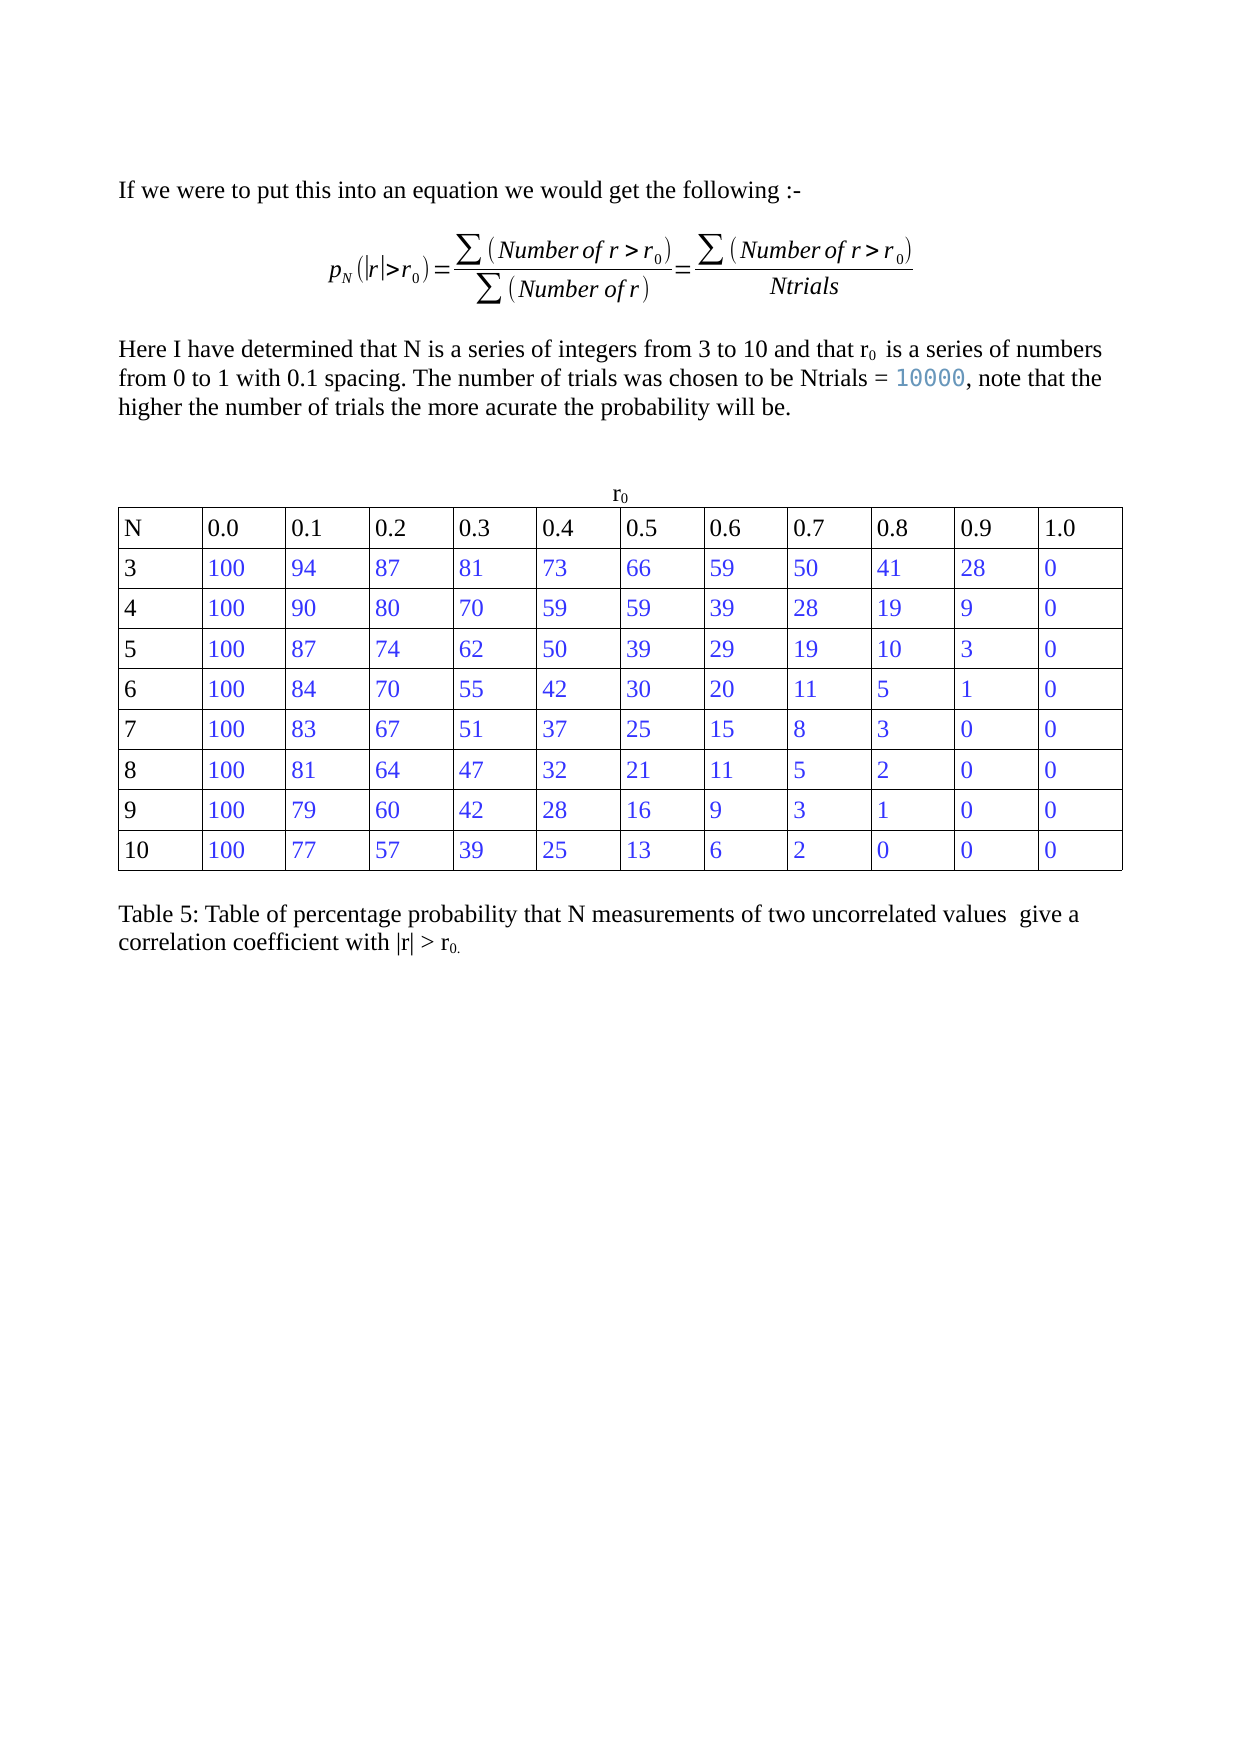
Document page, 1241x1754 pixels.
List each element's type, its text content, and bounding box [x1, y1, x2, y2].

table_cell 60 [370, 790, 453, 829]
table_cell 57 [370, 831, 453, 870]
table_cell 30 [621, 669, 704, 709]
table_cell 10 [872, 629, 954, 668]
table_cell 39 [454, 831, 536, 870]
table_cell 16 [621, 790, 704, 829]
table_cell 19 [788, 629, 871, 668]
table_cell 0 [955, 750, 1038, 789]
table_cell 42 [537, 669, 620, 709]
table_cell 1 [872, 790, 954, 829]
table_cell 8 [788, 710, 871, 749]
table_cell 5 [119, 629, 202, 668]
table_cell 0 [1039, 549, 1122, 588]
table_cell 3 [955, 629, 1038, 668]
table_cell 77 [286, 831, 369, 870]
table_cell 79 [286, 790, 369, 829]
text Here I have determined that N is a series of integers from 3 to 10 and that r0 is a series of numbers from 0 to 1 with 0.1 spacing. The number of trials was chosen to be Ntrials = 10000, note that the higher the number of trials the more acurate the probability will be. [118, 334, 1122, 421]
table_cell 5 [872, 669, 954, 709]
table_cell 59 [537, 589, 620, 628]
table_cell 5 [788, 750, 871, 789]
table_cell 0 [1039, 710, 1122, 749]
table_cell 59 [705, 549, 787, 588]
table_cell 0 [1039, 589, 1122, 628]
table_header 0.7 [788, 508, 871, 547]
table_cell 3 [872, 710, 954, 749]
table_cell 73 [537, 549, 620, 588]
table_cell 50 [537, 629, 620, 668]
table_cell 19 [872, 589, 954, 628]
table_cell 64 [370, 750, 453, 789]
table_cell 47 [454, 750, 536, 789]
table_cell 87 [286, 629, 369, 668]
table_cell 51 [454, 710, 536, 749]
table_cell 0 [955, 790, 1038, 829]
text r0 [118, 478, 1122, 507]
table_header 0.4 [537, 508, 620, 547]
table_header 0.1 [286, 508, 369, 547]
table_cell 9 [119, 790, 202, 829]
table_cell 66 [621, 549, 704, 588]
table_cell 21 [621, 750, 704, 789]
table_header 0.5 [621, 508, 704, 547]
table_cell 32 [537, 750, 620, 789]
table_header 0.2 [370, 508, 453, 547]
table_cell 59 [621, 589, 704, 628]
table_cell 41 [872, 549, 954, 588]
table_cell 11 [705, 750, 787, 789]
table_cell 100 [203, 629, 285, 668]
table_cell 20 [705, 669, 787, 709]
table_cell 100 [203, 589, 285, 628]
table_header 0.0 [203, 508, 285, 547]
table_cell 55 [454, 669, 536, 709]
table_header 0.9 [955, 508, 1038, 547]
table_cell 28 [788, 589, 871, 628]
table_cell 2 [872, 750, 954, 789]
table_cell 28 [955, 549, 1038, 588]
table_cell 100 [203, 710, 285, 749]
table_cell 42 [454, 790, 536, 829]
table_cell 25 [537, 831, 620, 870]
table_cell 0 [1039, 669, 1122, 709]
table_cell 3 [119, 549, 202, 588]
table_cell 81 [454, 549, 536, 588]
text Table 5: Table of percentage probability that N measurements of two uncorrelated values give a correlation coefficient with |r| > r0. [118, 899, 1122, 956]
table_cell 25 [621, 710, 704, 749]
table_cell 0 [1039, 750, 1122, 789]
table_cell 90 [286, 589, 369, 628]
table_cell 13 [621, 831, 704, 870]
table_cell 0 [872, 831, 954, 870]
table_header 0.3 [454, 508, 536, 547]
table_cell 80 [370, 589, 453, 628]
table_cell 29 [705, 629, 787, 668]
table_cell 67 [370, 710, 453, 749]
table_cell 6 [119, 669, 202, 709]
table_header 0.8 [872, 508, 954, 547]
table_cell 9 [955, 589, 1038, 628]
table_cell 15 [705, 710, 787, 749]
table_cell 0 [955, 831, 1038, 870]
table_cell 100 [203, 831, 285, 870]
table_header N [119, 508, 202, 547]
table_cell 9 [705, 790, 787, 829]
table_cell 94 [286, 549, 369, 588]
table_cell 70 [370, 669, 453, 709]
table_cell 6 [705, 831, 787, 870]
table_cell 70 [454, 589, 536, 628]
table_header 1.0 [1039, 508, 1122, 547]
table_cell 1 [955, 669, 1038, 709]
table_cell 0 [1039, 629, 1122, 668]
table_cell 100 [203, 549, 285, 588]
table_cell 83 [286, 710, 369, 749]
table_cell 7 [119, 710, 202, 749]
table_cell 81 [286, 750, 369, 789]
table_cell 62 [454, 629, 536, 668]
table_cell 0 [955, 710, 1038, 749]
table_cell 2 [788, 831, 871, 870]
table_cell 8 [119, 750, 202, 789]
text If we were to put this into an equation we would get the following :- [118, 176, 1122, 204]
table_cell 39 [621, 629, 704, 668]
table_cell 11 [788, 669, 871, 709]
table_cell 84 [286, 669, 369, 709]
table_cell 87 [370, 549, 453, 588]
table_cell 4 [119, 589, 202, 628]
table_header 0.6 [705, 508, 787, 547]
table_cell 0 [1039, 790, 1122, 829]
table_cell 50 [788, 549, 871, 588]
table_cell 100 [203, 669, 285, 709]
table_cell 28 [537, 790, 620, 829]
table_cell 74 [370, 629, 453, 668]
table_cell 10 [119, 831, 202, 870]
table_cell 3 [788, 790, 871, 829]
table_cell 39 [705, 589, 787, 628]
table_cell 37 [537, 710, 620, 749]
table_cell 100 [203, 790, 285, 829]
table_cell 0 [1039, 831, 1122, 870]
table_cell 100 [203, 750, 285, 789]
